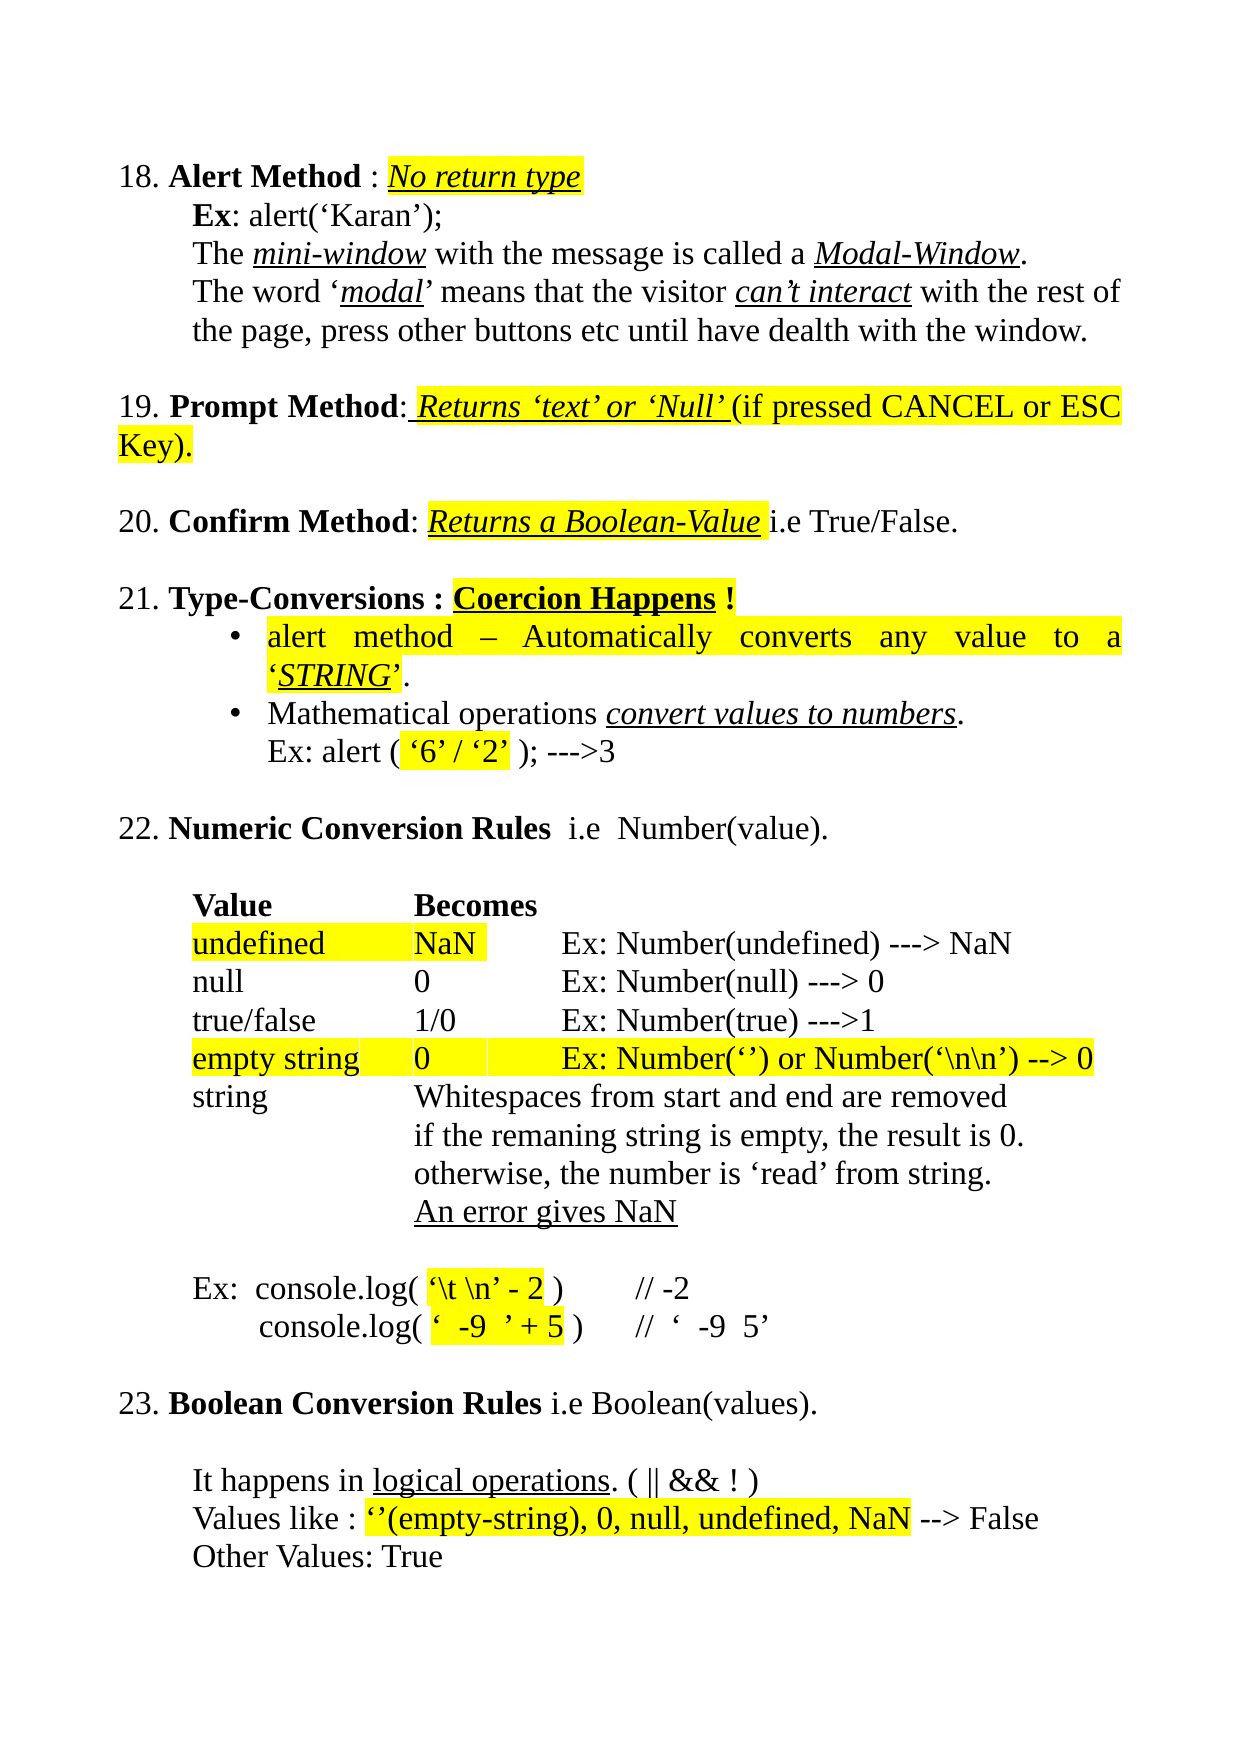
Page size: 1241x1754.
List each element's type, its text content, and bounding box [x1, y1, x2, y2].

text console.log( ‘ -9 ’ + 5 ) // ‘ -9 5’ [118, 1306, 1122, 1345]
text empty string 0 Ex: Number(‘’) or Number(‘\n\n’) --> 0 [118, 1038, 1122, 1076]
text Value Becomes [118, 885, 1122, 923]
list Ex: alert ( ‘6’ / ‘2’ ); --->3 [229, 731, 1122, 770]
text null 0 Ex: Number(null) ---> 0 [118, 961, 1122, 1000]
text Values like : ‘’(empty-string), 0, null, undefined, NaN --> False [118, 1498, 1122, 1536]
list alert method – Automatically converts any value to a ‘STRING’. [229, 616, 1122, 693]
text 21. Type-Conversions : Coercion Happens ! [118, 578, 1122, 616]
list Mathematical operations convert values to numbers. [229, 693, 1122, 731]
text The mini-window with the message is called a Modal-Window. [118, 233, 1122, 271]
text Ex: alert(‘Karan’); [118, 195, 1122, 233]
text string Whitespaces from start and end are removed [118, 1076, 1122, 1115]
text the page, press other buttons etc until have dealth with the window. [118, 310, 1122, 348]
text if the remaning string is empty, the result is 0. [118, 1115, 1122, 1153]
text 23. Boolean Conversion Rules i.e Boolean(values). [118, 1383, 1122, 1421]
text 18. Alert Method : No return type [118, 156, 1122, 195]
text An error gives NaN [118, 1191, 1122, 1230]
text 19. Prompt Method: Returns ‘text’ or ‘Null’ (if pressed CANCEL or ESC Key). [118, 386, 1122, 463]
text Ex: console.log( ‘\t \n’ - 2 ) // -2 [118, 1268, 1122, 1306]
text 22. Numeric Conversion Rules i.e Number(value). [118, 808, 1122, 846]
text true/false 1/0 Ex: Number(true) --->1 [118, 1000, 1122, 1038]
text Other Values: True [118, 1536, 1122, 1575]
text The word ‘modal’ means that the visitor can’t interact with the rest of [118, 271, 1122, 310]
text otherwise, the number is ‘read’ from string. [118, 1153, 1122, 1191]
text It happens in logical operations. ( || && ! ) [118, 1460, 1122, 1498]
text undefined NaN Ex: Number(undefined) ---> NaN [118, 923, 1122, 961]
text 20. Confirm Method: Returns a Boolean-Value i.e True/False. [118, 501, 1122, 540]
